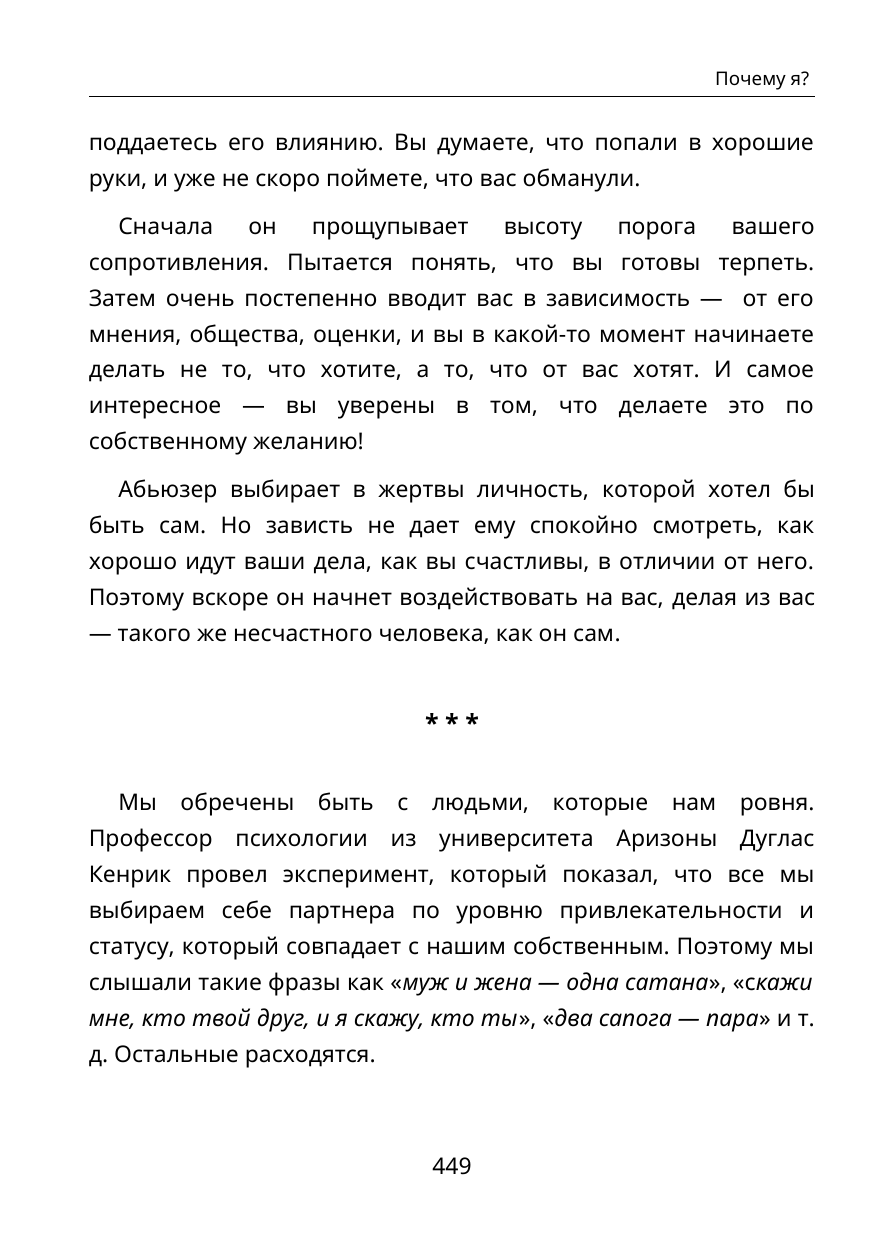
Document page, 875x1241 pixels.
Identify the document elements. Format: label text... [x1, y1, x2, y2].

text Абьюзер выбирает в жертвы личность, которой хотел бы быть сам. Но зависть не дает ему спокойно смотреть, как хорошо идут ваши дела, как вы счастливы, в отличии от него. Поэтому вскоре он начнет воздействовать на вас, делая из вас — такого же несчастного человека, как он сам. [88, 473, 815, 648]
subtitle * * * [88, 706, 815, 740]
text Мы обречены быть с людьми, которые нам ровня. Профессор психологии из университета Аризоны Дуглас Кенрик провел эксперимент, который показал, что все мы выбираем себе партнера по уровню привлекательности и статусу, который совпадает с нашим собственным. Поэтому мы слышали такие фразы как «муж и жена — одна сатана», «скажи мне, кто твой друг, и я скажу, кто ты», «два сапога — пара» и т. д. Остальные расходятся. [88, 786, 815, 1069]
text поддаетесь его влиянию. Вы думаете, что попали в хорошие руки, и уже не скоро поймете, что вас обманули. [88, 126, 815, 193]
text Сначала он прощупывает высоту порога вашего сопротивления. Пытается понять, что вы готовы терпеть. Затем очень постепенно вводит вас в зависимость — от его мнения, общества, оценки, и вы в какой-то момент начинаете делать не то, что хотите, а то, что от вас хотят. И самое интересное — вы уверены в том, что делаете это по собственному желанию! [88, 210, 815, 457]
